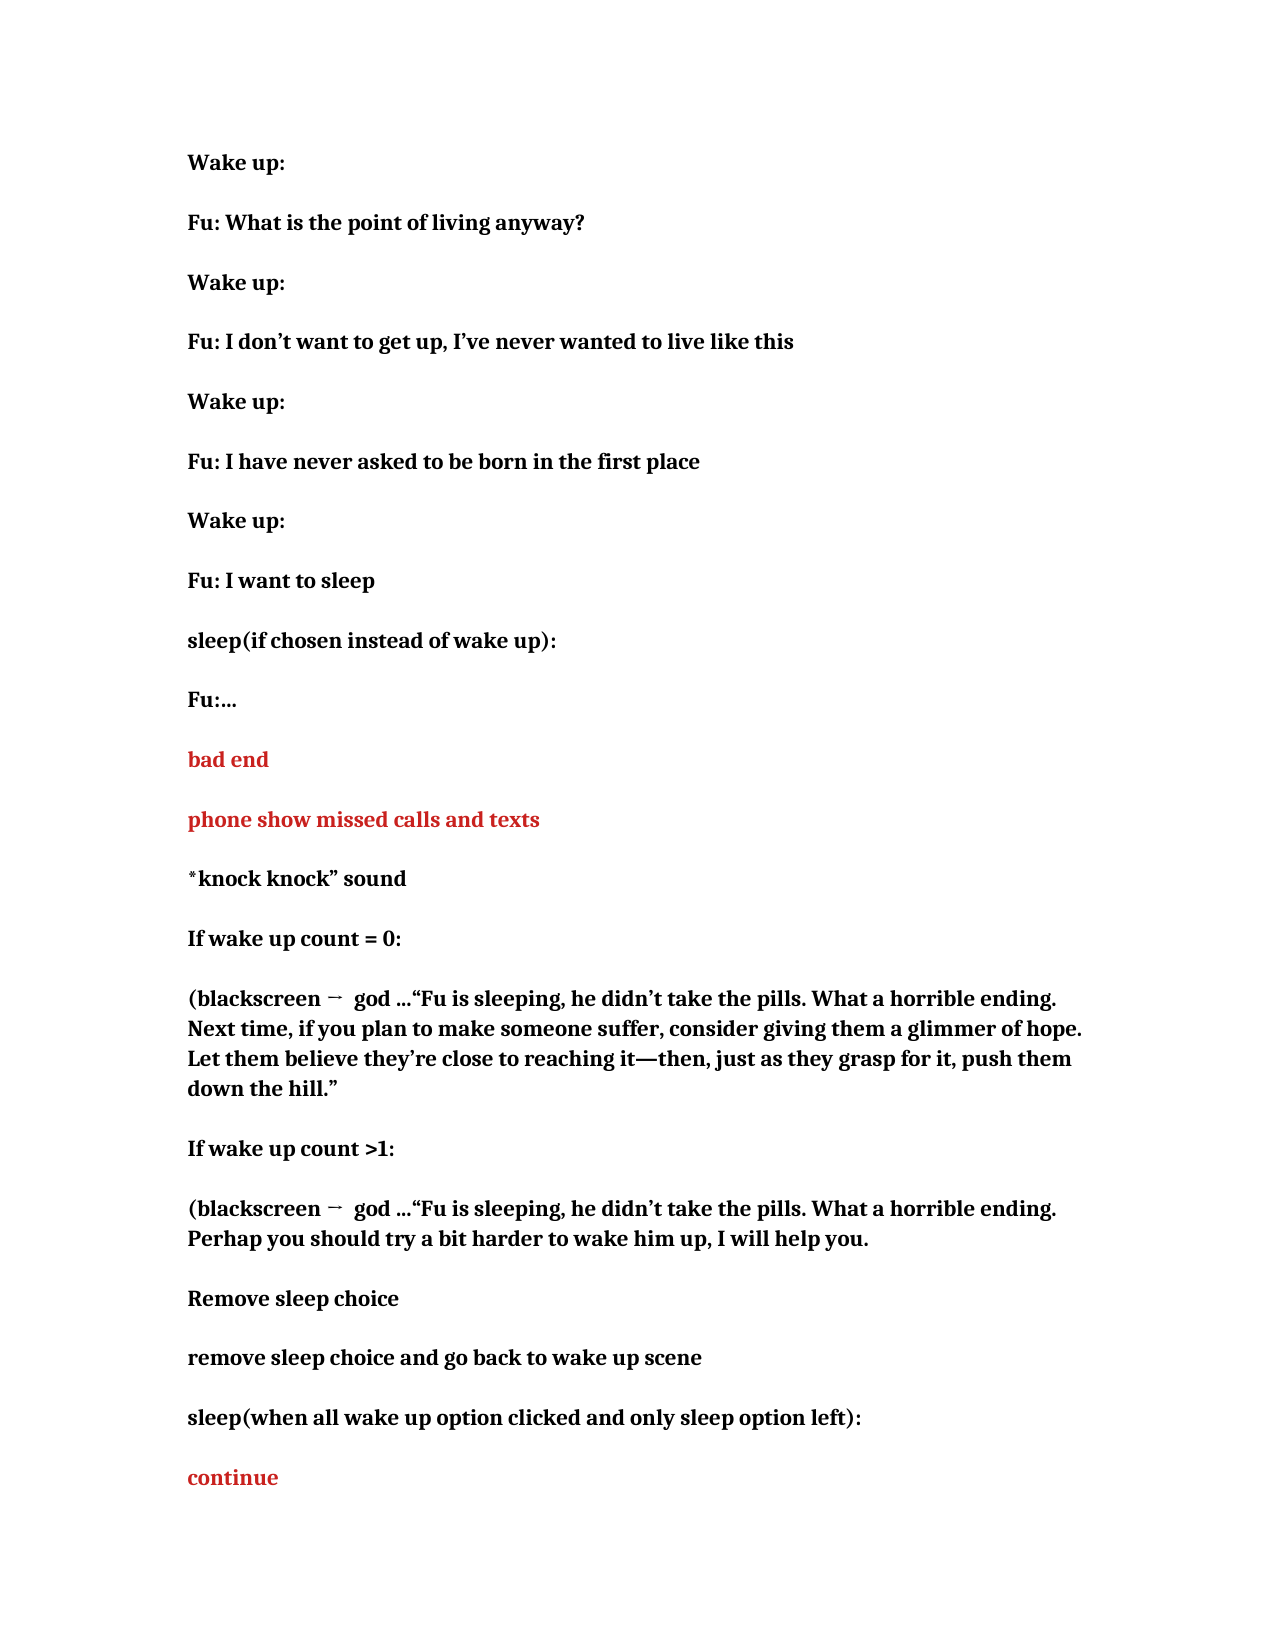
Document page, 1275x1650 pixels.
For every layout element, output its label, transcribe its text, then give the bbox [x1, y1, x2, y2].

text If wake up count = 0: [187, 926, 1087, 952]
text Fu: I have never asked to be born in the first place [187, 448, 1087, 475]
text phone show missed calls and texts [187, 807, 1087, 833]
text sleep(if chosen instead of wake up): [187, 627, 1087, 654]
text (blackscreen → god ...“Fu is sleeping, he didn’t take the pills. What a horrible ending. Perhap you should try a bit harder to wake him up, I will help you. [187, 1196, 1087, 1252]
text sleep(when all wake up option clicked and only sleep option left): [187, 1405, 1087, 1431]
text continue [187, 1464, 1087, 1491]
text bad end [187, 747, 1087, 773]
text Wake up: [187, 508, 1087, 534]
text Fu:… [187, 687, 1087, 713]
text *knock knock” sound [187, 866, 1087, 893]
text Wake up: [187, 269, 1087, 296]
text Wake up: [187, 150, 1087, 176]
text Wake up: [187, 389, 1087, 415]
text (blackscreen → god ...“Fu is sleeping, he didn’t take the pills. What a horrible ending. Next time, if you plan to make someone suffer, consider giving them a glimmer of hope. Let them believe they’re close to reaching it—then, just as they grasp for it, push them down the hill.” [187, 986, 1087, 1103]
text remove sleep choice and go back to wake up scene [187, 1345, 1087, 1372]
text Fu: I don’t want to get up, I’ve never wanted to live like this [187, 329, 1087, 355]
text If wake up count >1: [187, 1136, 1087, 1162]
text Remove sleep choice [187, 1286, 1087, 1312]
text Fu: What is the point of living anyway? [187, 210, 1087, 236]
text Fu: I want to sleep [187, 568, 1087, 594]
